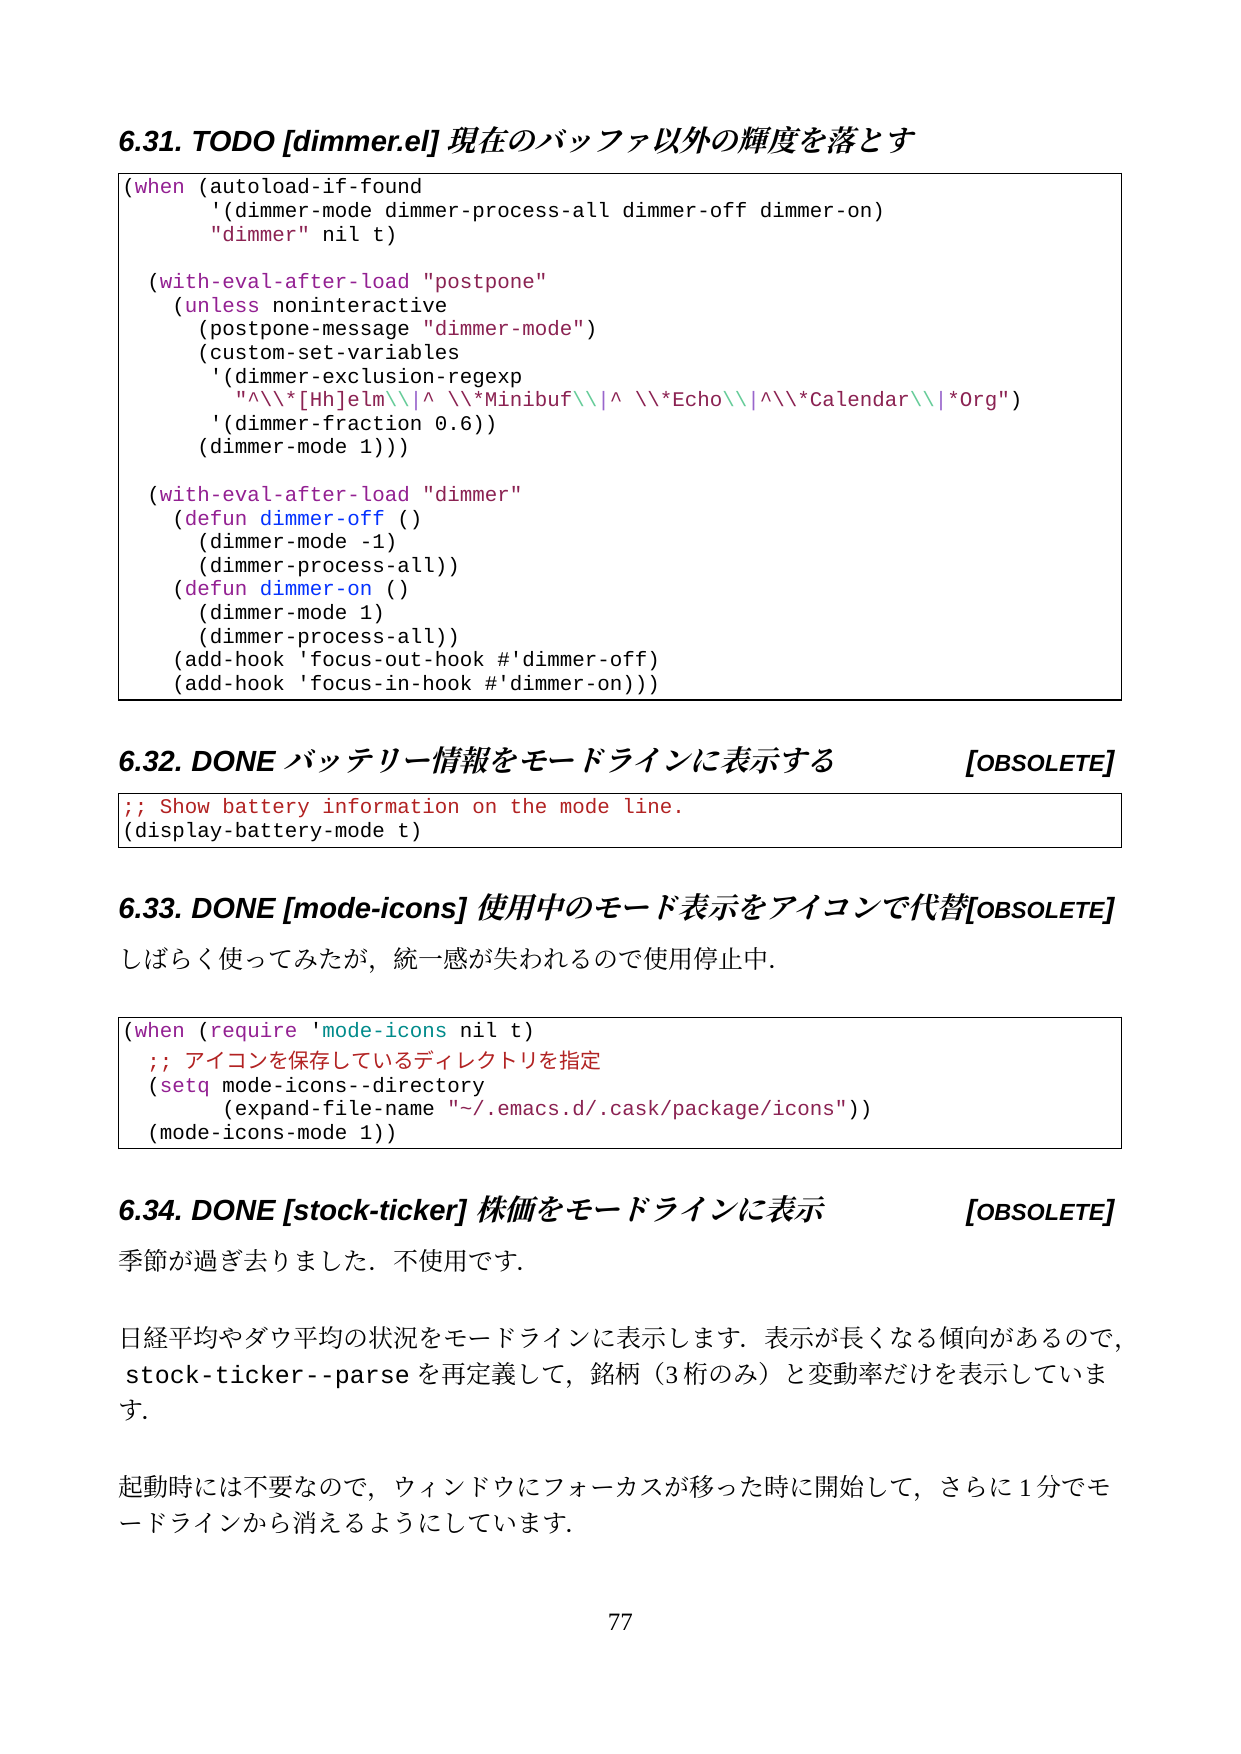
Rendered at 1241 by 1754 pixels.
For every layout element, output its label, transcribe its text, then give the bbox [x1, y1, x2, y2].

text '(dimmer-mode dimmer-process-all dimmer-off dimmer-on) [119, 196, 1121, 220]
text (when (autoload-if-found [119, 174, 1121, 196]
text 起動時には不要なので，ウィンドウにフォーカスが移った時に開始して，さらに1分でモードラインから消えるようにしています． [118, 1468, 1122, 1568]
text (display-battery-mode t) [119, 816, 1121, 847]
text (with-eval-after-load "dimmer" [119, 480, 1121, 503]
text '(dimmer-exclusion-regexp [119, 362, 1121, 385]
text (setq mode-icons--directory [119, 1071, 1121, 1094]
text ;; Show battery information on the mode line. [119, 794, 1121, 816]
text (with-eval-after-load "postpone" [119, 267, 1121, 291]
text ;; アイコンを保存しているディレクトリを指定 [119, 1040, 1121, 1071]
text (add-hook 'focus-out-hook #'dimmer-off) [119, 645, 1121, 669]
text (defun dimmer-on () [119, 574, 1121, 598]
subtitle TODO [dimmer.el] 現在のバッファ以外の輝度を落とす [118, 118, 1122, 160]
text 季節が過ぎ去りました．不使用です． [118, 1241, 1122, 1306]
text "dimmer" nil t) [119, 220, 1121, 243]
text (defun dimmer-off () [119, 503, 1121, 527]
text 日経平均やダウ平均の状況をモードラインに表示します．表示が長くなる傾向があるので， stock-ticker--parse を再定義して，銘柄（3桁のみ）と変動率だけを表示しています． [118, 1318, 1122, 1455]
subtitle DONE バッテリー情報をモードラインに表示する [obsolete] [118, 738, 1122, 780]
text (when (require 'mode-icons nil t) [119, 1018, 1121, 1040]
text (add-hook 'focus-in-hook #'dimmer-on))) [119, 669, 1121, 699]
text (custom-set-variables [119, 338, 1121, 362]
subtitle DONE [mode-icons] 使用中のモード表示をアイコンで代替 [obsolete] [118, 885, 1122, 927]
text '(dimmer-fraction 0.6)) [119, 409, 1121, 433]
text (expand-file-name "~/.emacs.d/.cask/package/icons")) [119, 1094, 1121, 1118]
text (dimmer-mode -1) [119, 527, 1121, 551]
text (postpone-message "dimmer-mode") [119, 314, 1121, 338]
text "^\\*[Hh]elm\\|^ \\*Minibuf\\|^ \\*Echo\\|^\\*Calendar\\|*Org") [119, 385, 1121, 409]
text しばらく使ってみたが，統一感が失われるので使用停止中． [118, 939, 1122, 1004]
subtitle DONE [stock-ticker] 株価をモードラインに表示 [obsolete] [118, 1187, 1122, 1229]
text (unless noninteractive [119, 291, 1121, 314]
text (mode-icons-mode 1)) [119, 1118, 1121, 1148]
text (dimmer-mode 1) [119, 598, 1121, 622]
text (dimmer-process-all)) [119, 622, 1121, 645]
text (dimmer-mode 1))) [119, 433, 1121, 456]
text (dimmer-process-all)) [119, 551, 1121, 574]
